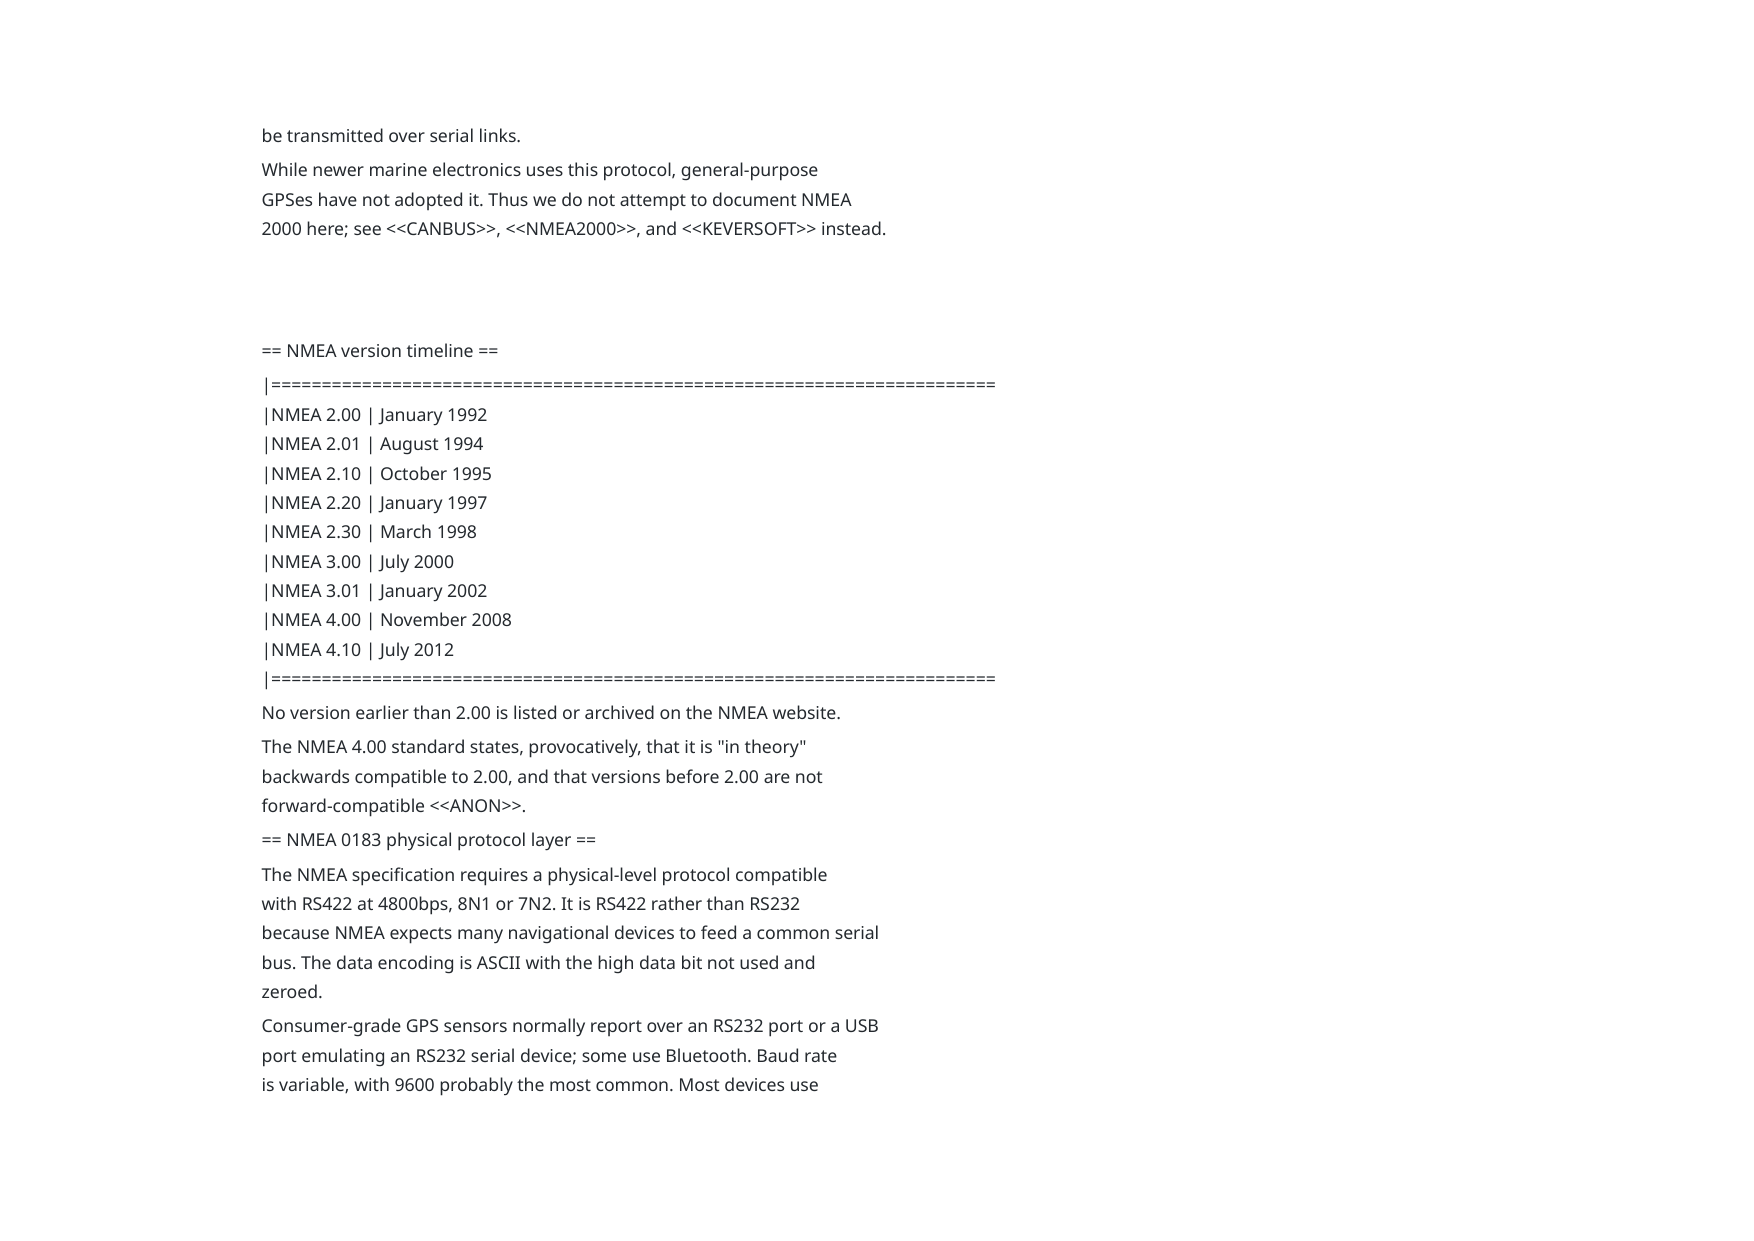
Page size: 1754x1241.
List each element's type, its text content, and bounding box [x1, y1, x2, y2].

table_cell [118, 974, 261, 1003]
table_cell [118, 368, 261, 397]
table_cell [118, 725, 261, 729]
table_cell [118, 485, 261, 514]
table_cell [118, 397, 261, 426]
table_cell [261, 363, 1636, 367]
table_cell |NMEA 2.10 | October 1995 [261, 456, 1636, 485]
table_cell [261, 691, 1636, 695]
table_cell [118, 240, 261, 245]
table_cell [261, 240, 1636, 245]
table_cell [118, 363, 261, 367]
table_cell [118, 945, 261, 974]
table_cell bus. The data encoding is ASCII with the high data bit not used and [261, 945, 1636, 974]
table_cell No version earlier than 2.00 is listed or archived on the NMEA website. [261, 695, 1636, 725]
table_cell [261, 852, 1636, 857]
table_cell [118, 148, 261, 152]
table_cell [118, 915, 261, 945]
table_cell [118, 152, 261, 182]
table_cell |NMEA 3.00 | July 2000 [261, 544, 1636, 573]
table_cell |NMEA 2.00 | January 1992 [261, 397, 1636, 426]
table_cell because NMEA expects many navigational devices to feed a common serial [261, 915, 1636, 945]
table_cell [118, 118, 261, 147]
table_cell backwards compatible to 2.00, and that versions before 2.00 are not [261, 759, 1636, 788]
table_cell [118, 788, 261, 818]
table_cell [118, 211, 261, 240]
table_cell |======================================================================== [261, 661, 1636, 691]
table_cell 2000 here; see <<CANBUS>>, <<NMEA2000>>, and <<KEVERSOFT>> instead. [261, 211, 1636, 240]
table_cell [118, 661, 261, 691]
table_cell [118, 818, 261, 822]
table_cell The NMEA 4.00 standard states, provocatively, that it is "in theory" [261, 730, 1636, 759]
table_cell [118, 456, 261, 485]
table_cell is variable, with 9600 probably the most common. Most devices use [261, 1067, 1636, 1096]
table_cell == NMEA version timeline == [261, 245, 1636, 363]
table_cell GPSes have not adopted it. Thus we do not attempt to document NMEA [261, 182, 1636, 211]
table_cell [261, 1004, 1636, 1008]
table_cell [118, 730, 261, 759]
table_cell [118, 1004, 261, 1008]
table_cell == NMEA 0183 physical protocol layer == [261, 823, 1636, 852]
table_cell port emulating an RS232 serial device; some use Bluetooth. Baud rate [261, 1038, 1636, 1067]
table_cell [118, 1067, 261, 1096]
table_cell |NMEA 2.30 | March 1998 [261, 514, 1636, 544]
table_cell |NMEA 2.01 | August 1994 [261, 426, 1636, 456]
table_cell zeroed. [261, 974, 1636, 1003]
table_cell [118, 603, 261, 632]
table_cell [118, 1008, 261, 1038]
table_cell [118, 759, 261, 788]
table_cell [118, 426, 261, 456]
table_cell [261, 725, 1636, 729]
table_cell [261, 818, 1636, 822]
table_cell [118, 886, 261, 915]
table_cell be transmitted over serial links. [261, 118, 1636, 147]
table_cell |NMEA 4.00 | November 2008 [261, 603, 1636, 632]
table_cell [118, 514, 261, 544]
table_cell with RS422 at 4800bps, 8N1 or 7N2. It is RS422 rather than RS232 [261, 886, 1636, 915]
table_cell |NMEA 4.10 | July 2012 [261, 632, 1636, 661]
table_cell [118, 182, 261, 211]
table_cell [118, 573, 261, 602]
table_cell [118, 1038, 261, 1067]
table_cell forward-compatible <<ANON>>. [261, 788, 1636, 818]
table_cell Consumer-grade GPS sensors normally report over an RS232 port or a USB [261, 1008, 1636, 1038]
table_cell [261, 148, 1636, 152]
table_cell [118, 544, 261, 573]
table_cell [118, 823, 261, 852]
table_cell [118, 691, 261, 695]
table_cell |NMEA 3.01 | January 2002 [261, 573, 1636, 602]
table_cell [118, 857, 261, 886]
table_cell The NMEA specification requires a physical-level protocol compatible [261, 857, 1636, 886]
table_cell |======================================================================== [261, 368, 1636, 397]
table_cell |NMEA 2.20 | January 1997 [261, 485, 1636, 514]
table_cell While newer marine electronics uses this protocol, general-purpose [261, 152, 1636, 182]
table_cell [118, 245, 261, 363]
table_cell [118, 852, 261, 857]
table_cell [118, 632, 261, 661]
table_cell [118, 695, 261, 725]
